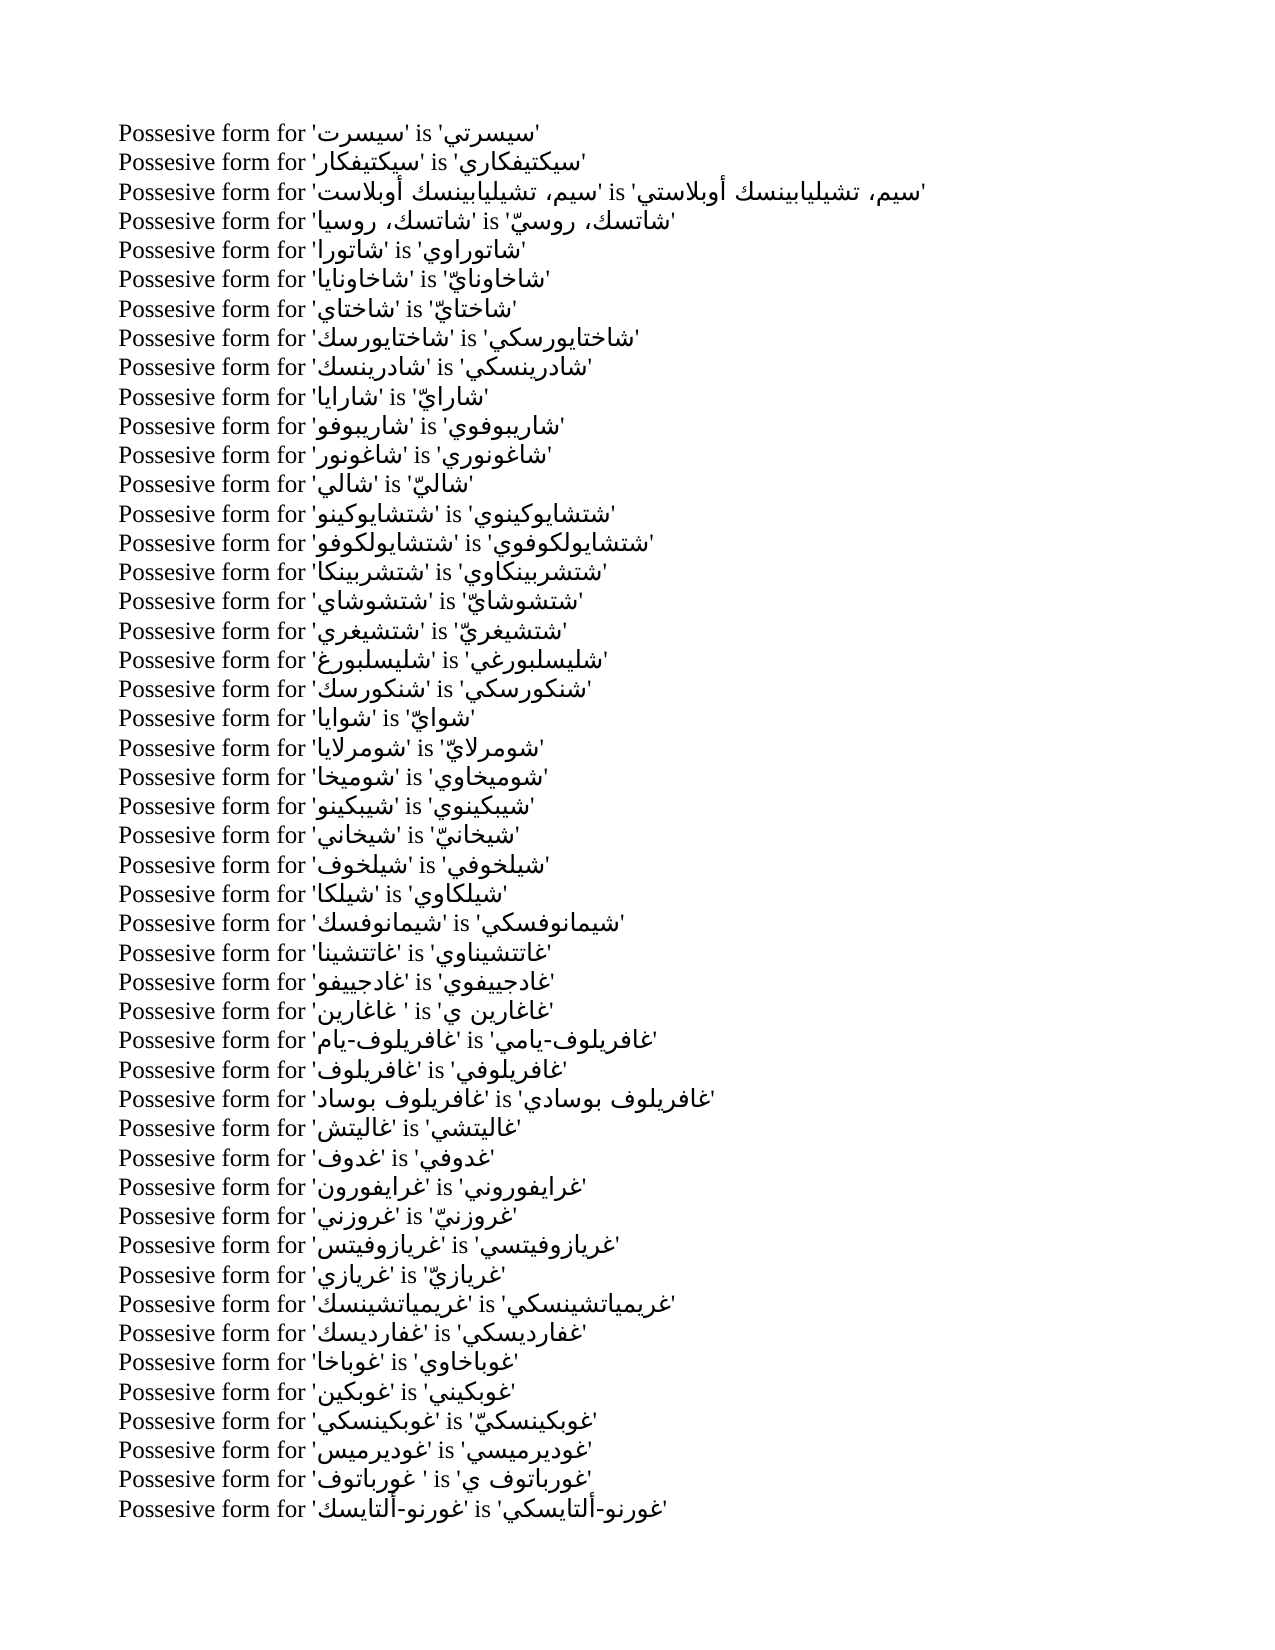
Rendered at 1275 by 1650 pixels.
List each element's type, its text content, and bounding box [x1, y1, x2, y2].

text Possesive form for 'شومرلايا' is 'شومرلايّ' [118, 733, 1157, 762]
text Possesive form for 'شليسلبورغ' is 'شليسلبورغي' [118, 645, 1157, 674]
text Possesive form for 'شوميخا' is 'شوميخاوي' [118, 762, 1157, 791]
text Possesive form for 'غوباخا' is 'غوباخاوي' [118, 1347, 1157, 1377]
text Possesive form for 'غوبكينسكي' is 'غوبكينسكيّ' [118, 1406, 1157, 1435]
text Possesive form for 'شالي' is 'شاليّ' [118, 469, 1157, 499]
text Possesive form for 'غوديرميس' is 'غوديرميسي' [118, 1435, 1157, 1464]
text Possesive form for 'غورنو-ألتايسك' is 'غورنو-ألتايسكي' [118, 1494, 1157, 1523]
text Possesive form for 'شاتورا' is 'شاتوراوي' [118, 235, 1157, 264]
text Possesive form for 'شتشيغري' is 'شتشيغريّ' [118, 616, 1157, 645]
text Possesive form for 'شاتسك، روسيا' is 'شاتسك، روسيّ' [118, 206, 1157, 235]
text Possesive form for 'شيمانوفسك' is 'شيمانوفسكي' [118, 908, 1157, 938]
text Possesive form for 'سيسرت' is 'سيسرتي' [118, 118, 1157, 147]
text Possesive form for 'غروزني' is 'غروزنيّ' [118, 1201, 1157, 1230]
text Possesive form for 'شنكورسك' is 'شنكورسكي' [118, 674, 1157, 703]
text Possesive form for 'شتشوشاي' is 'شتشوشايّ' [118, 586, 1157, 616]
text Possesive form for 'شيخاني' is 'شيخانيّ' [118, 821, 1157, 850]
text Possesive form for 'شوايا' is 'شوايّ' [118, 703, 1157, 733]
text Possesive form for 'غادجييفو' is 'غادجييفوي' [118, 967, 1157, 996]
text Possesive form for 'غوبكين' is 'غوبكيني' [118, 1377, 1157, 1406]
text Possesive form for 'غريمياتشينسك' is 'غريمياتشينسكي' [118, 1289, 1157, 1318]
text Possesive form for 'شتشربينكا' is 'شتشربينكاوي' [118, 557, 1157, 586]
text Possesive form for 'شاختايورسك' is 'شاختايورسكي' [118, 323, 1157, 352]
text Possesive form for 'شيلخوف' is 'شيلخوفي' [118, 850, 1157, 879]
text Possesive form for 'شيلكا' is 'شيلكاوي' [118, 879, 1157, 908]
text Possesive form for 'غاغارين ' is 'غاغارين ي' [118, 996, 1157, 1026]
text Possesive form for 'غافريلوف بوساد' is 'غافريلوف بوسادي' [118, 1084, 1157, 1113]
text Possesive form for 'غاتتشينا' is 'غاتتشيناوي' [118, 938, 1157, 967]
text Possesive form for 'غاليتش' is 'غاليتشي' [118, 1113, 1157, 1143]
text Possesive form for 'شاخاونايا' is 'شاخاونايّ' [118, 264, 1157, 294]
text Possesive form for 'غافريلوف' is 'غافريلوفي' [118, 1055, 1157, 1084]
text Possesive form for 'غرايفورون' is 'غرايفوروني' [118, 1172, 1157, 1201]
text Possesive form for 'شاختاي' is 'شاختايّ' [118, 294, 1157, 323]
text Possesive form for 'غريازوفيتس' is 'غريازوفيتسي' [118, 1230, 1157, 1260]
text Possesive form for 'شتشايوكينو' is 'شتشايوكينوي' [118, 499, 1157, 528]
text Possesive form for 'شاريبوفو' is 'شاريبوفوي' [118, 411, 1157, 440]
text Possesive form for 'شارايا' is 'شارايّ' [118, 382, 1157, 411]
text Possesive form for 'غدوف' is 'غدوفي' [118, 1143, 1157, 1172]
text Possesive form for 'سيكتيفكار' is 'سيكتيفكاري' [118, 147, 1157, 177]
text Possesive form for 'شاغونور' is 'شاغونوري' [118, 440, 1157, 469]
text Possesive form for 'غورباتوف ' is 'غورباتوف ي' [118, 1464, 1157, 1494]
text Possesive form for 'غفارديسك' is 'غفارديسكي' [118, 1318, 1157, 1347]
text Possesive form for 'سيم، تشيليابينسك أوبلاست' is 'سيم، تشيليابينسك أوبلاستي' [118, 177, 1157, 206]
text Possesive form for 'غافريلوف-يام' is 'غافريلوف-يامي' [118, 1026, 1157, 1055]
text Possesive form for 'شيبكينو' is 'شيبكينوي' [118, 791, 1157, 821]
text Possesive form for 'شتشايولكوفو' is 'شتشايولكوفوي' [118, 528, 1157, 557]
text Possesive form for 'غريازي' is 'غريازيّ' [118, 1260, 1157, 1289]
text Possesive form for 'شادرينسك' is 'شادرينسكي' [118, 352, 1157, 382]
